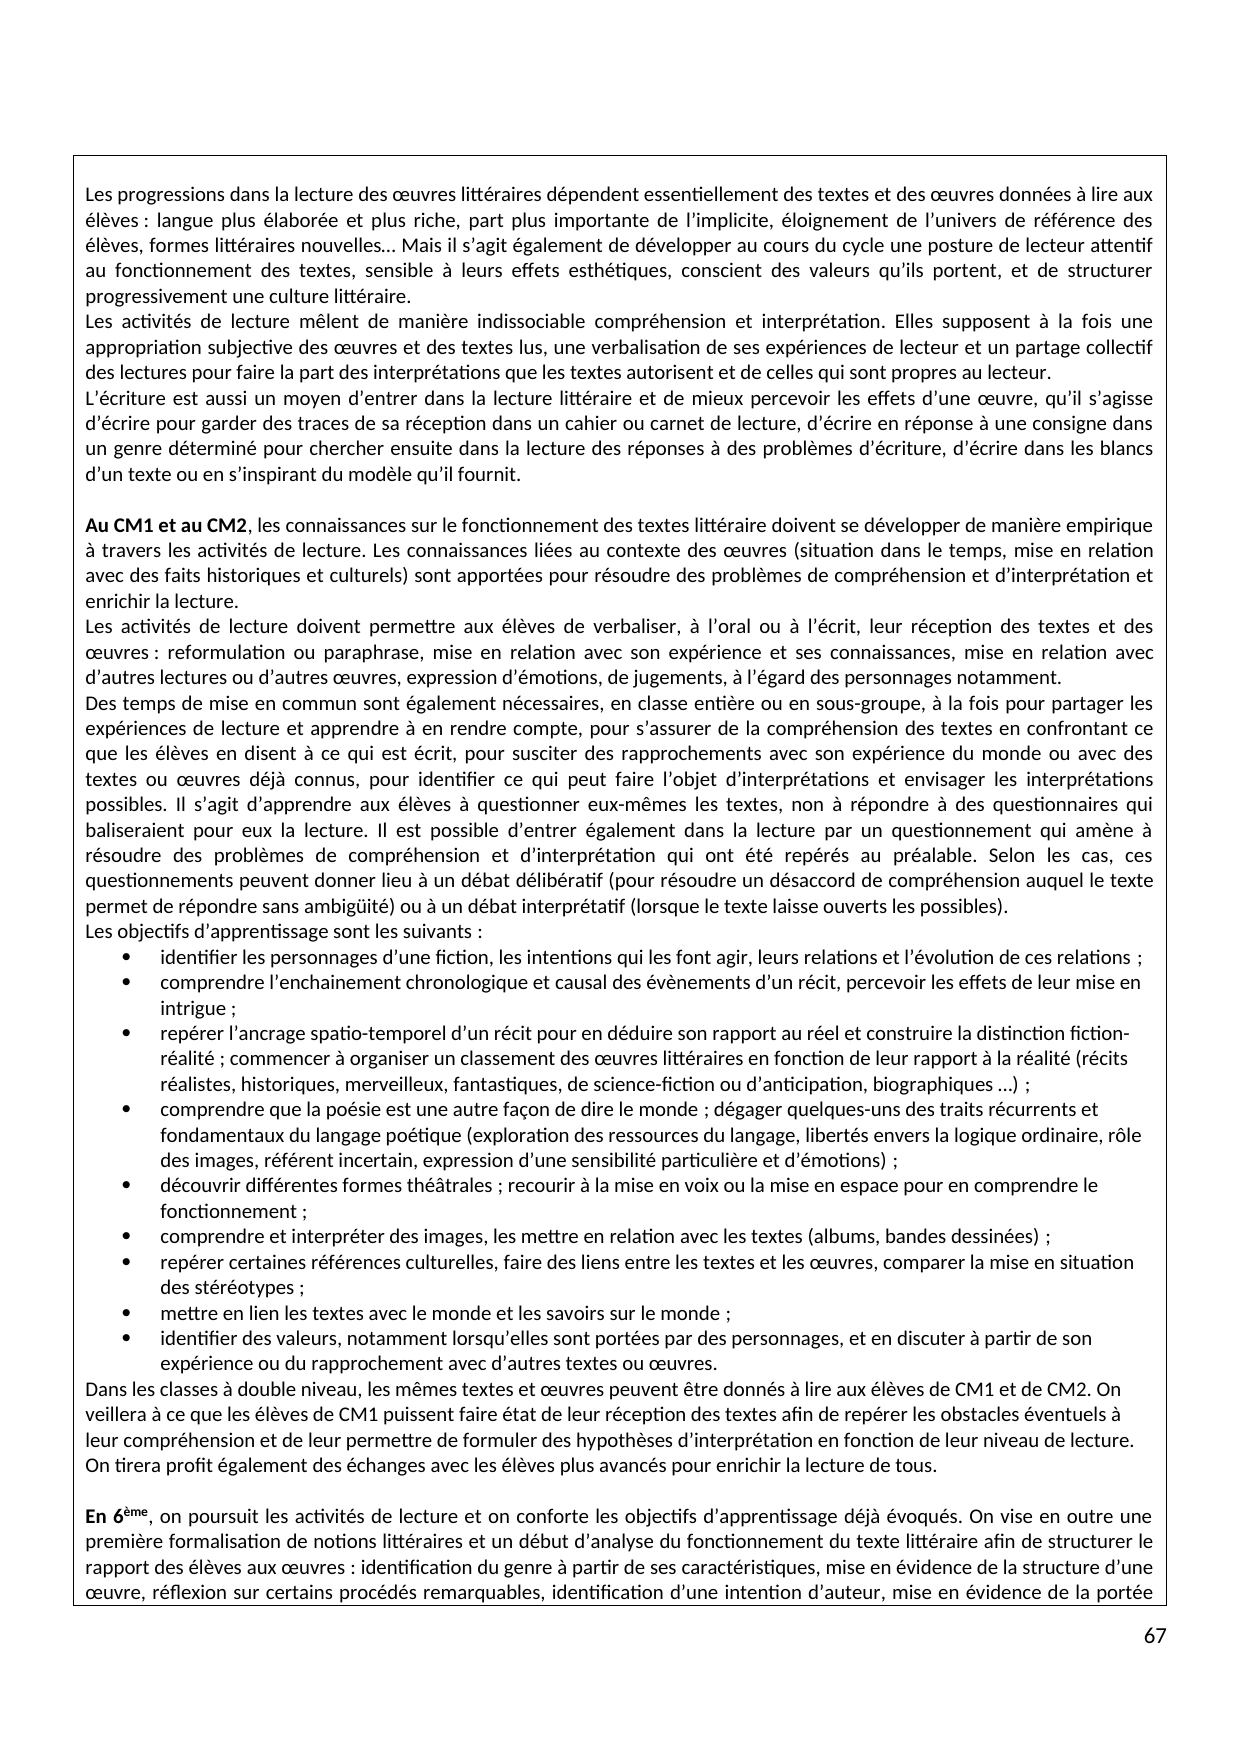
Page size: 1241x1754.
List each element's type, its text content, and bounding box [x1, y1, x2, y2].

table_cell Les progressions dans la lecture des œuvres littéraires dépendent essentiellement des textes et des œuvres données à lire aux élèves : langue plus élaborée et plus riche, part plus importante de l’implicite, éloignement de l’univers de référence des élèves, formes littéraires nouvelles… Mais il s’agit également de développer au cours du cycle une posture de lecteur attentif au fonctionnement des textes, sensible à leurs effets esthétiques, conscient des valeurs qu’ils portent, et de structurer progressivement une culture littéraire. Les activités de lecture mêlent de manière indissociable compréhension et interprétation. Elles supposent à la fois une appropriation subjective des œuvres et des textes lus, une verbalisation de ses expériences de lecteur et un partage collectif des lectures pour faire la part des interprétations que les textes autorisent et de celles qui sont propres au lecteur. L’écriture est aussi un moyen d’entrer dans la lecture littéraire et de mieux percevoir les effets d’une œuvre, qu’il s’agisse d’écrire pour garder des traces de sa réception dans un cahier ou carnet de lecture, d’écrire en réponse à une consigne dans un genre déterminé pour chercher ensuite dans la lecture des réponses à des problèmes d’écriture, d’écrire dans les blancs d’un texte ou en s’inspirant du modèle qu’il fournit. Au CM1 et au CM2, les connaissances sur le fonctionnement des textes littéraire doivent se développer de manière empirique à travers les activités de lecture. Les connaissances liées au contexte des œuvres (situation dans le temps, mise en relation avec des faits historiques et culturels) sont apportées pour résoudre des problèmes de compréhension et d’interprétation et enrichir la lecture. Les activités de lecture doivent permettre aux élèves de verbaliser, à l’oral ou à l’écrit, leur réception des textes et des œuvres : reformulation ou paraphrase, mise en relation avec son expérience et ses connaissances, mise en relation avec d’autres lectures ou d’autres œuvres, expression d’émotions, de jugements, à l’égard des personnages notamment. Des temps de mise en commun sont également nécessaires, en classe entière ou en sous-groupe, à la fois pour partager les expériences de lecture et apprendre à en rendre compte, pour s’assurer de la compréhension des textes en confrontant ce que les élèves en disent à ce qui est écrit, pour susciter des rapprochements avec son expérience du monde ou avec des textes ou œuvres déjà connus, pour identifier ce qui peut faire l’objet d’interprétations et envisager les interprétations possibles. Il s’agit d’apprendre aux élèves à questionner eux-mêmes les textes, non à répondre à des questionnaires qui baliseraient pour eux la lecture. Il est possible d’entrer également dans la lecture par un questionnement qui amène à résoudre des problèmes de compréhension et d’interprétation qui ont été repérés au préalable. Selon les cas, ces questionnements peuvent donner lieu à un débat délibératif (pour résoudre un désaccord de compréhension auquel le texte permet de répondre sans ambigüité) ou à un débat interprétatif (lorsque le texte laisse ouverts les possibles). Les objectifs d’apprentissage sont les suivants : identifier les personnages d’une fiction, les intentions qui les font agir, leurs relations et l’évolution de ces relations ; comprendre l’enchainement chronologique et causal des évènements d’un récit, percevoir les effets de leur mise en intrigue ; repérer l’ancrage spatio-temporel d’un récit pour en déduire son rapport au réel et construire la distinction fiction-réalité ; commencer à organiser un classement des œuvres littéraires en fonction de leur rapport à la réalité (récits réalistes, historiques, merveilleux, fantastiques, de science-fiction ou d’anticipation, biographiques …) ; comprendre que la poésie est une autre façon de dire le monde ; dégager quelques-uns des traits récurrents et fondamentaux du langage poétique (exploration des ressources du langage, libertés envers la logique ordinaire, rôle des images, référent incertain, expression d’une sensibilité particulière et d’émotions) ; découvrir différentes formes théâtrales ; recourir à la mise en voix ou la mise en espace pour en comprendre le fonctionnement ; comprendre et interpréter des images, les mettre en relation avec les textes (albums, bandes dessinées) ; repérer certaines références culturelles, faire des liens entre les textes et les œuvres, comparer la mise en situation des stéréotypes ; mettre en lien les textes avec le monde et les savoirs sur le monde ; identifier des valeurs, notamment lorsqu’elles sont portées par des personnages, et en discuter à partir de son expérience ou du rapprochement avec d’autres textes ou œuvres. Dans les classes à double niveau, les mêmes textes et œuvres peuvent être donnés à lire aux élèves de CM1 et de CM2. On veillera à ce que les élèves de CM1 puissent faire état de leur réception des textes afin de repérer les obstacles éventuels à leur compréhension et de leur permettre de formuler des hypothèses d’interprétation en fonction de leur niveau de lecture. On tirera profit également des échanges avec les élèves plus avancés pour enrichir la lecture de tous. En 6ème, on poursuit les activités de lecture et on conforte les objectifs d’apprentissage déjà évoqués. On vise en outre une première formalisation de notions littéraires et un début d’analyse du fonctionnement du texte littéraire afin de structurer le rapport des élèves aux œuvres : identification du genre à partir de ses caractéristiques, mise en évidence de la structure d’une œuvre, réflexion sur certains procédés remarquables, identification d’une intention d’auteur, mise en évidence de la portée [74, 156, 1166, 1605]
